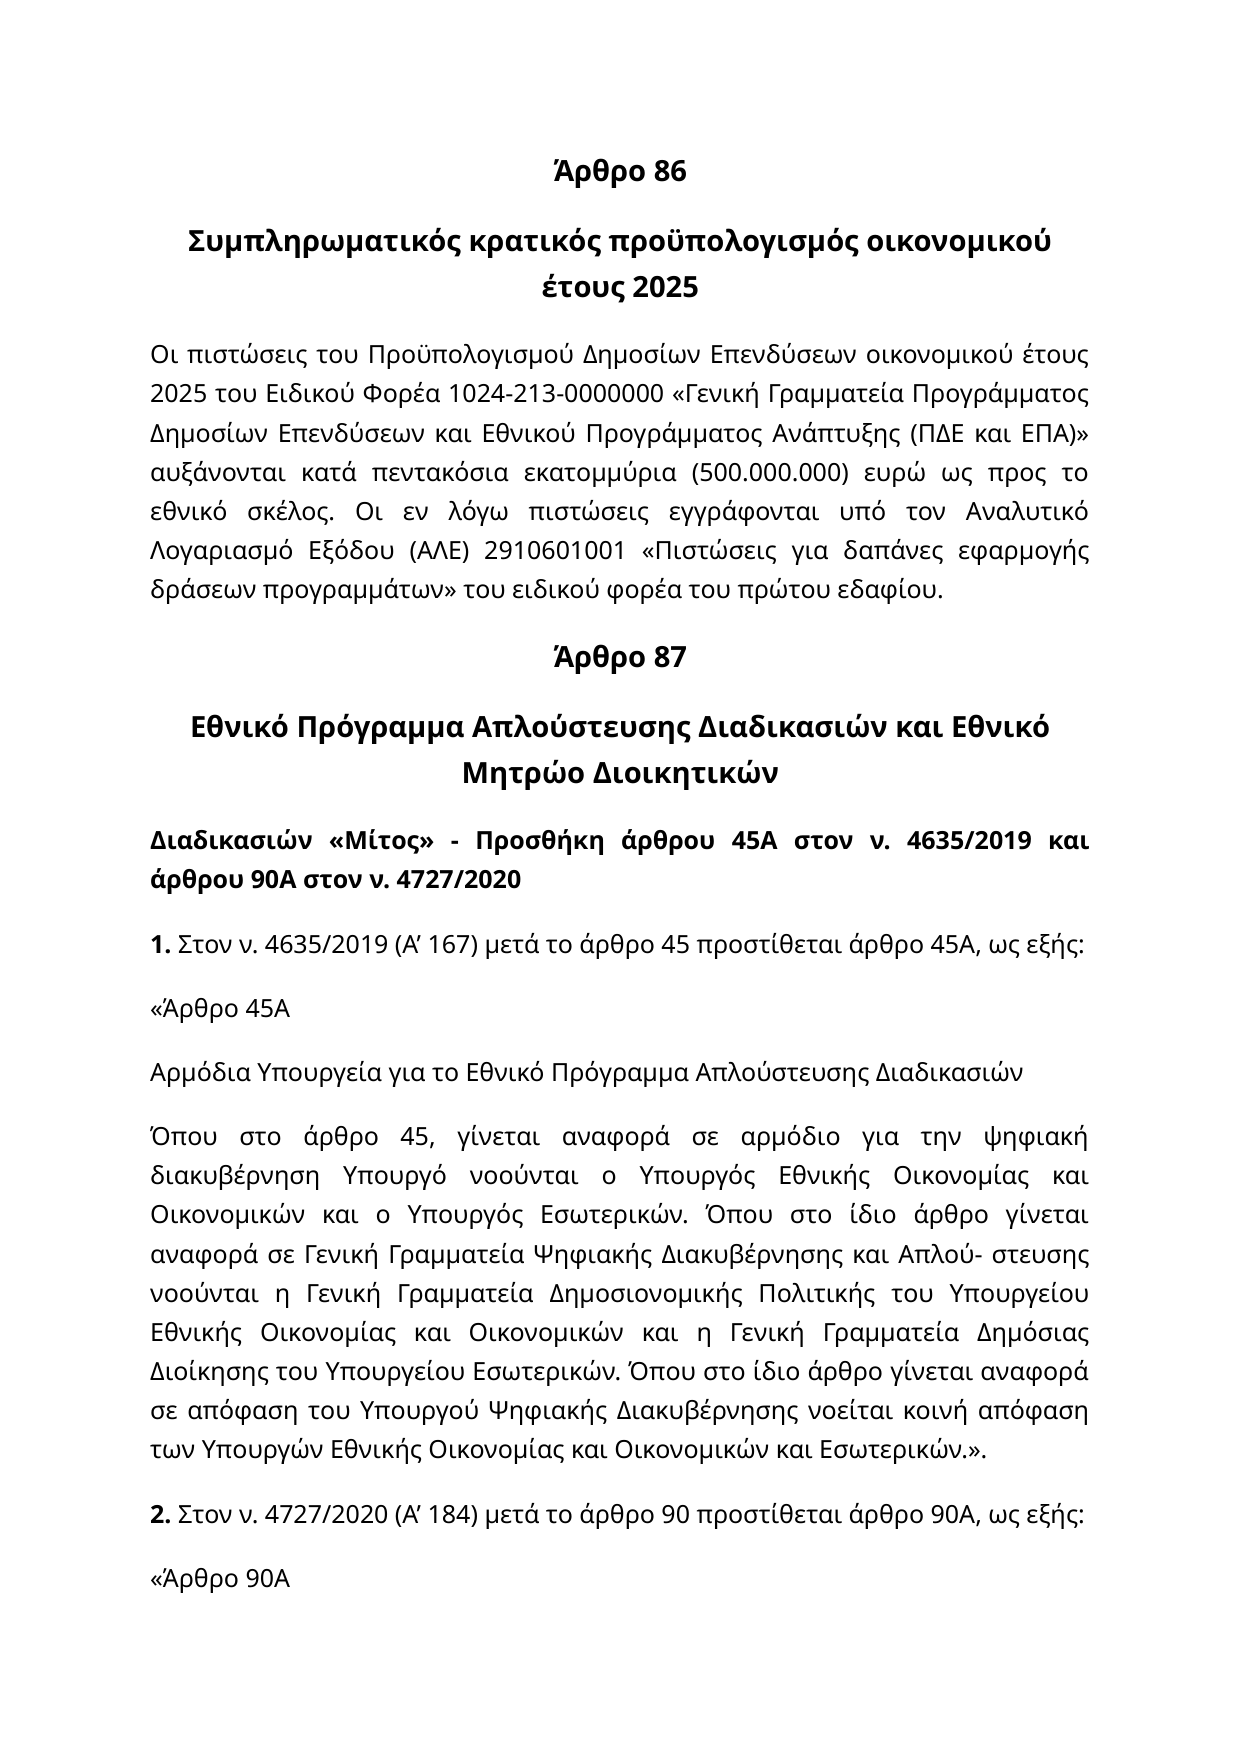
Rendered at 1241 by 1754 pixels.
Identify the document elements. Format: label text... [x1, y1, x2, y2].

text 2. Στον ν. 4727/2020 (Α’ 184) μετά το άρθρο 90 προστίθεται άρθρο 90Α, ως εξής: [150, 1496, 1090, 1530]
text Οι πιστώσεις του Προϋπολογισμού Δημοσίων Επενδύσεων οικονομικού έτους 2025 του Ειδικού Φορέα 1024-213-0000000 «Γενική Γραμματεία Προγράμματος Δημοσίων Επενδύσεων και Εθνικού Προγράμματος Ανάπτυξης (ΠΔΕ και ΕΠΑ)» αυξάνονται κατά πεντακόσια εκατομμύρια (500.000.000) ευρώ ως προς το εθνικό σκέλος. Οι εν λόγω πιστώσεις εγγράφονται υπό τον Αναλυτικό Λογαριασμό Εξόδου (ΑΛΕ) 2910601001 «Πιστώσεις για δαπάνες εφαρμογής δράσεων προγραμμάτων» του ειδικού φορέα του πρώτου εδαφίου. [150, 337, 1090, 606]
text Διαδικασιών «Μίτος» - Προσθήκη άρθρου 45Α στον ν. 4635/2019 και άρθρου 90Α στον ν. 4727/2020 [150, 823, 1090, 896]
text «Άρθρο 45Α [150, 990, 1090, 1024]
text Όπου στο άρθρο 45, γίνεται αναφορά σε αρμόδιο για την ψηφιακή διακυβέρνηση Υπουργό νοούνται ο Υπουργός Εθνικής Οικονομίας και Οικονομικών και ο Υπουργός Εσωτερικών. Όπου στο ίδιο άρθρο γίνεται αναφορά σε Γενική Γραμματεία Ψηφιακής Διακυβέρνησης και Απλού- στευσης νοούνται η Γενική Γραμματεία Δημοσιονομικής Πολιτικής του Υπουργείου Εθνικής Οικονομίας και Οικονομικών και η Γενική Γραμματεία Δημόσιας Διοίκησης του Υπουργείου Εσωτερικών. Όπου στο ίδιο άρθρο γίνεται αναφορά σε απόφαση του Υπουργού Ψηφιακής Διακυβέρνησης νοείται κοινή απόφαση των Υπουργών Εθνικής Οικονομίας και Οικονομικών και Εσωτερικών.». [150, 1119, 1090, 1466]
subtitle Άρθρο 87 [150, 636, 1090, 676]
subtitle Άρθρο 86 [150, 150, 1090, 190]
text Αρμόδια Υπουργεία για το Εθνικό Πρόγραμμα Απλούστευσης Διαδικασιών [150, 1054, 1090, 1089]
subtitle Συμπληρωματικός κρατικός προϋπολογισμός οικονομικού έτους 2025 [150, 221, 1090, 306]
text «Άρθρο 90Α [150, 1560, 1090, 1594]
text 1. Στον ν. 4635/2019 (Α’ 167) μετά το άρθρο 45 προστίθεται άρθρο 45Α, ως εξής: [150, 926, 1090, 960]
subtitle Εθνικό Πρόγραμμα Απλούστευσης Διαδικασιών και Εθνικό Μητρώο Διοικητικών [150, 707, 1090, 792]
